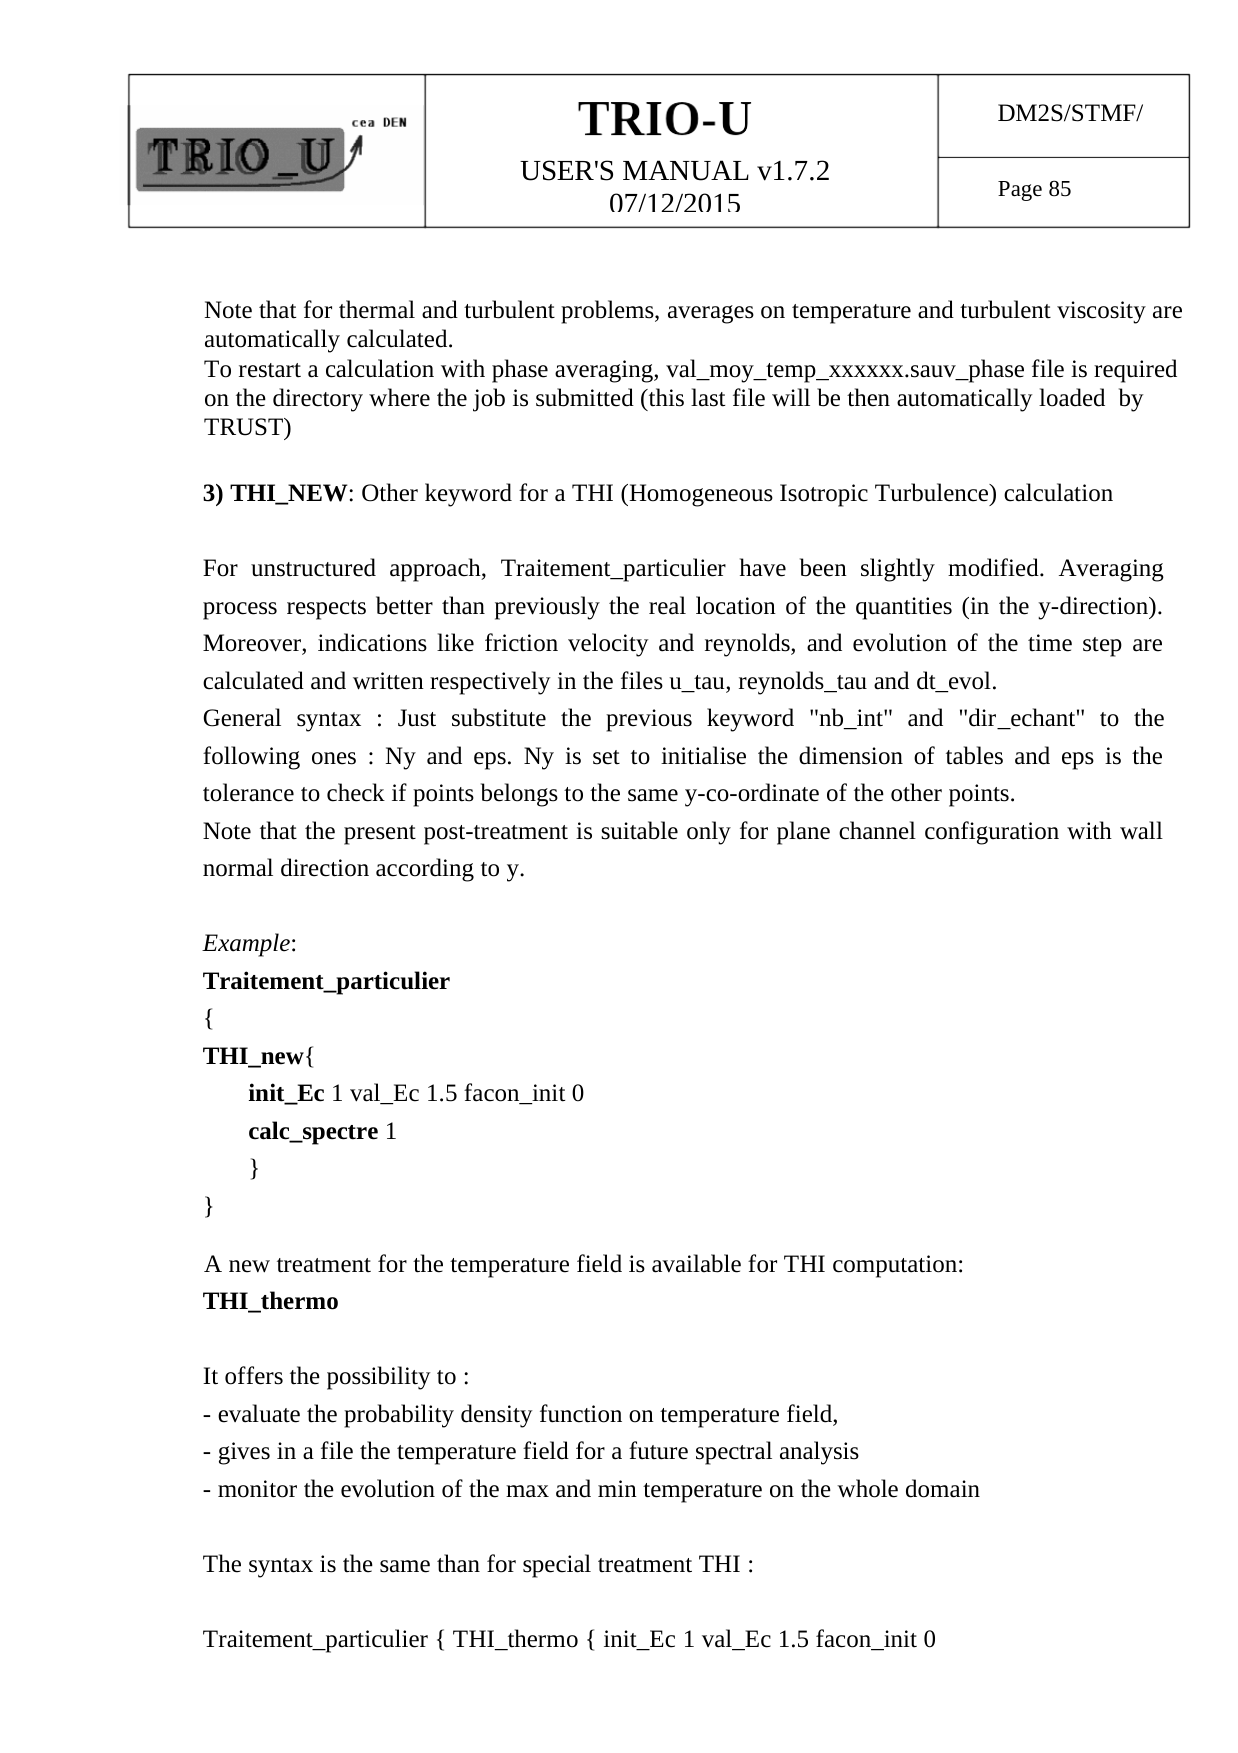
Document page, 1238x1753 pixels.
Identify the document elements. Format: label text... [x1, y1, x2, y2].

text } [203, 1145, 1165, 1182]
text calc_spectre 1 [203, 1107, 1165, 1145]
text - gives in a file the temperature field for a future spectral analysis [203, 1428, 1165, 1465]
text Note that the present post-treatment is suitable only for plane channel configuration with wall normal direction according to y. [203, 807, 1165, 882]
text For unstructured approach, Traitement_particulier have been slightly modified. Averaging process respects better than previously the real location of the quantities (in the y-direction). Moreover, indications like friction velocity and reynolds, and evolution of the time step are calculated and written respectively in the files u_tau, reynolds_tau and dt_evol. [203, 545, 1165, 695]
text Note that for thermal and turbulent problems, averages on temperature and turbulent viscosity are automatically calculated. [204, 295, 1196, 353]
text It offers the possibility to : [203, 1353, 1165, 1390]
text { [203, 995, 1165, 1032]
text To restart a calculation with phase averaging, val_moy_temp_xxxxxx.sauv_phase file is required on the directory where the job is submitted (this last file will be then automatically loaded by TRUST) [204, 353, 1196, 441]
text THI_new{ [203, 1032, 1165, 1070]
text init_Ec 1 val_Ec 1.5 facon_init 0 [203, 1070, 1165, 1107]
text Example: [203, 920, 1165, 957]
text - evaluate the probability density function on temperature field, [203, 1390, 1165, 1428]
text 3) THI_NEW: Other keyword for a THI (Homogeneous Isotropic Turbulence) calculation [203, 470, 1165, 507]
text THI_thermo [203, 1278, 1165, 1315]
text Traitement_particulier { THI_thermo { init_Ec 1 val_Ec 1.5 facon_init 0 [203, 1615, 1165, 1653]
text General syntax : Just substitute the previous keyword "nb_int" and "dir_echant" to the following ones : Ny and eps. Ny is set to initialise the dimension of tables and eps is the tolerance to check if points belongs to the same y-co-ordinate of the other points. [203, 695, 1165, 807]
text Traitement_particulier [203, 957, 1165, 995]
text } [203, 1182, 1165, 1220]
text A new treatment for the temperature field is available for THI computation: [174, 1249, 1196, 1278]
text The syntax is the same than for special treatment THI : [203, 1540, 1165, 1578]
text - monitor the evolution of the max and min temperature on the whole domain [203, 1465, 1165, 1503]
